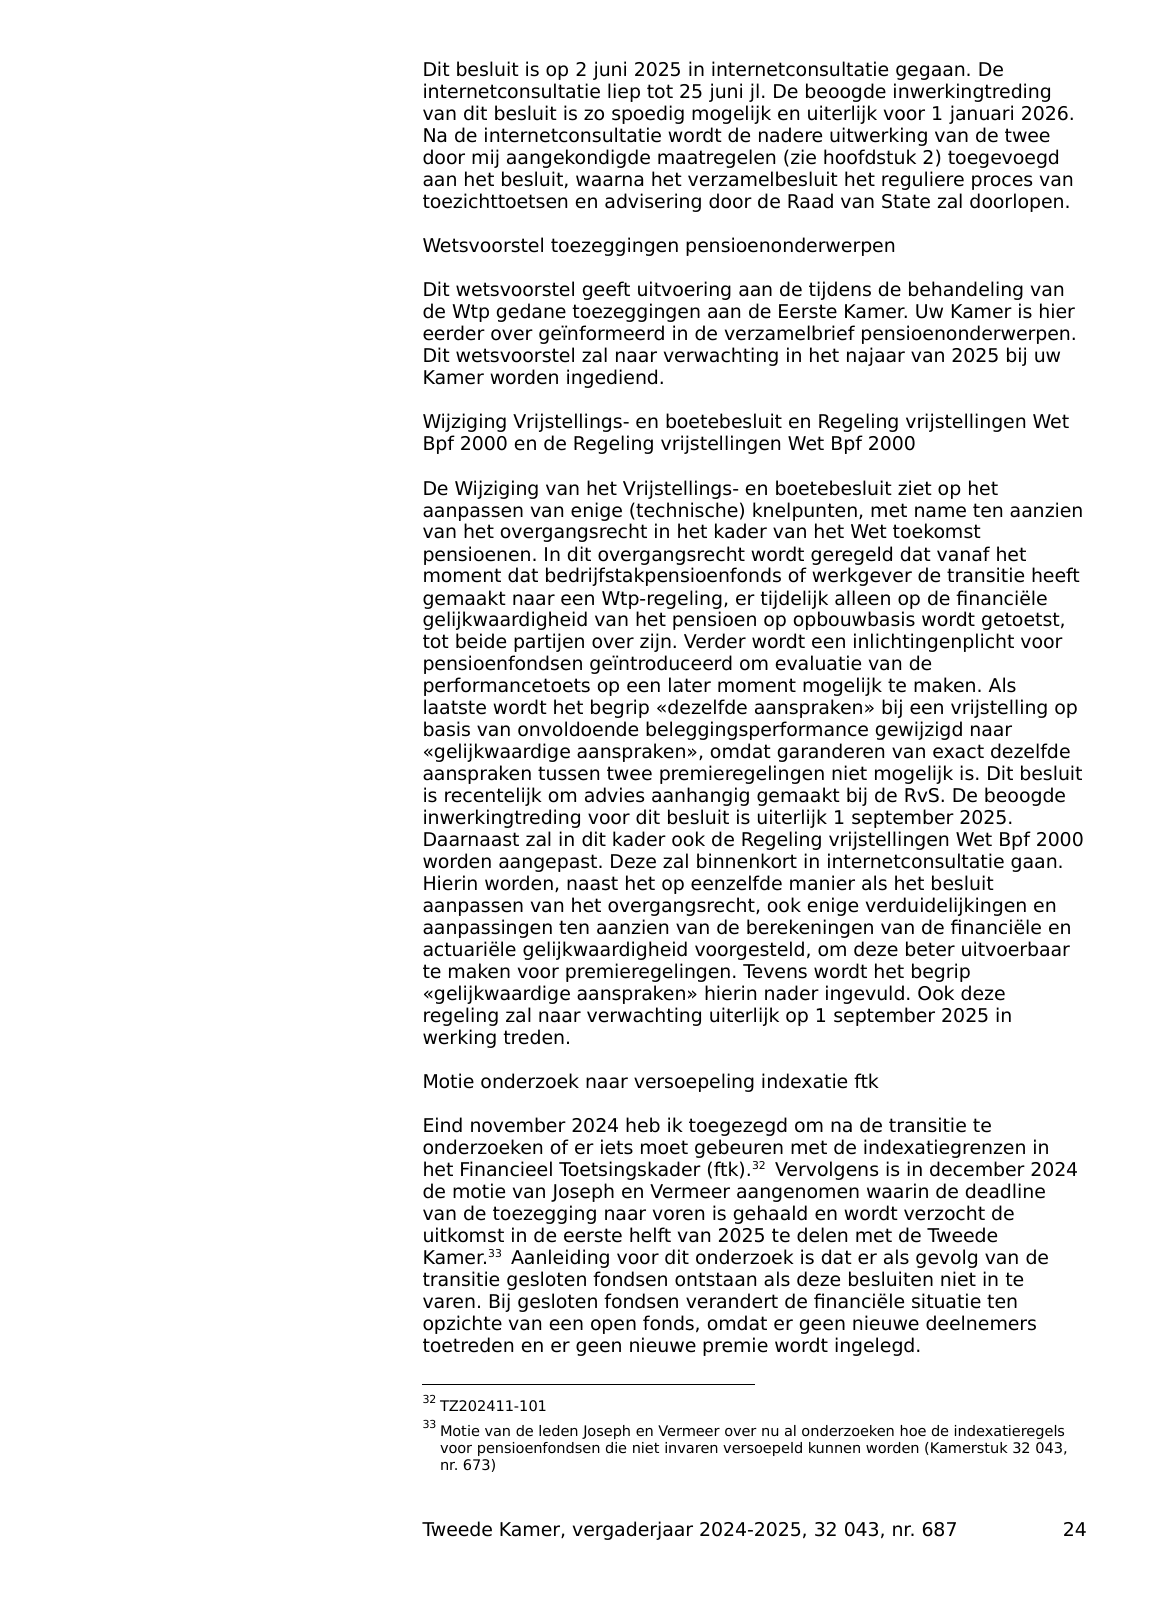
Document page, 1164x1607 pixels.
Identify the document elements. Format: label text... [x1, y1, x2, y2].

subtitle Motie onderzoek naar versoepeling indexatie ftk [422, 1071, 1087, 1093]
text Dit wetsvoorstel geeft uitvoering aan de tijdens de behandeling van de Wtp gedane toezeggingen aan de Eerste Kamer. Uw Kamer is hier eerder over geïnformeerd in de verzamelbrief pensioenonderwerpen. Dit wetsvoorstel zal naar verwachting in het najaar van 2025 bij uw Kamer worden ingediend. [422, 279, 1087, 389]
text Motie van de leden Joseph en Vermeer over nu al onderzoeken hoe de indexatieregels voor pensioenfondsen die niet invaren versoepeld kunnen worden (Kamerstuk 32 043, nr. 673) [422, 1418, 1087, 1474]
text De Wijziging van het Vrijstellings- en boetebesluit ziet op het aanpassen van enige (technische) knelpunten, met name ten aanzien van het overgangsrecht in het kader van het Wet toekomst pensioenen. In dit overgangsrecht wordt geregeld dat vanaf het moment dat bedrijfstakpensioenfonds of werkgever de transitie heeft gemaakt naar een Wtp-regeling, er tijdelijk alleen op de financiële gelijkwaardigheid van het pensioen op opbouwbasis wordt getoetst, tot beide partijen over zijn. Verder wordt een inlichtingenplicht voor pensioenfondsen geïntroduceerd om evaluatie van de performancetoets op een later moment mogelijk te maken. Als laatste wordt het begrip «dezelfde aanspraken» bij een vrijstelling op basis van onvoldoende beleggingsperformance gewijzigd naar «gelijkwaardige aanspraken», omdat garanderen van exact dezelfde aanspraken tussen twee premieregelingen niet mogelijk is. Dit besluit is recentelijk om advies aanhangig gemaakt bij de RvS. De beoogde inwerkingtreding voor dit besluit is uiterlijk 1 september 2025. Daarnaast zal in dit kader ook de Regeling vrijstellingen Wet Bpf 2000 worden aangepast. Deze zal binnenkort in internetconsultatie gaan. Hierin worden, naast het op eenzelfde manier als het besluit aanpassen van het overgangsrecht, ook enige verduidelijkingen en aanpassingen ten aanzien van de berekeningen van de financiële en actuariële gelijkwaardigheid voorgesteld, om deze beter uitvoerbaar te maken voor premieregelingen. Tevens wordt het begrip «gelijkwaardige aanspraken» hierin nader ingevuld. Ook deze regeling zal naar verwachting uiterlijk op 1 september 2025 in werking treden. [422, 477, 1087, 1049]
text TZ202411-101 [422, 1393, 1087, 1416]
text Eind november 2024 heb ik toegezegd om na de transitie te onderzoeken of er iets moet gebeuren met de indexatiegrenzen in het Financieel Toetsingskader (ftk). Vervolgens is in december 2024 de motie van Joseph en Vermeer aangenomen waarin de deadline van de toezegging naar voren is gehaald en wordt verzocht de uitkomst in de eerste helft van 2025 te delen met de Tweede Kamer. Aanleiding voor dit onderzoek is dat er als gevolg van de transitie gesloten fondsen ontstaan als deze besluiten niet in te varen. Bij gesloten fondsen verandert de financiële situatie ten opzichte van een open fonds, omdat er geen nieuwe deelnemers toetreden en er geen nieuwe premie wordt ingelegd. [422, 1115, 1087, 1357]
subtitle Wetsvoorstel toezeggingen pensioenonderwerpen [422, 235, 1087, 257]
subtitle Wijziging Vrijstellings- en boetebesluit en Regeling vrijstellingen Wet Bpf 2000 en de Regeling vrijstellingen Wet Bpf 2000 [422, 411, 1087, 455]
text Dit besluit is op 2 juni 2025 in internetconsultatie gegaan. De internetconsultatie liep tot 25 juni jl. De beoogde inwerkingtreding van dit besluit is zo spoedig mogelijk en uiterlijk voor 1 januari 2026. Na de internetconsultatie wordt de nadere uitwerking van de twee door mij aangekondigde maatregelen (zie hoofdstuk 2) toegevoegd aan het besluit, waarna het verzamelbesluit het reguliere proces van toezichttoetsen en advisering door de Raad van State zal doorlopen. [422, 59, 1087, 213]
